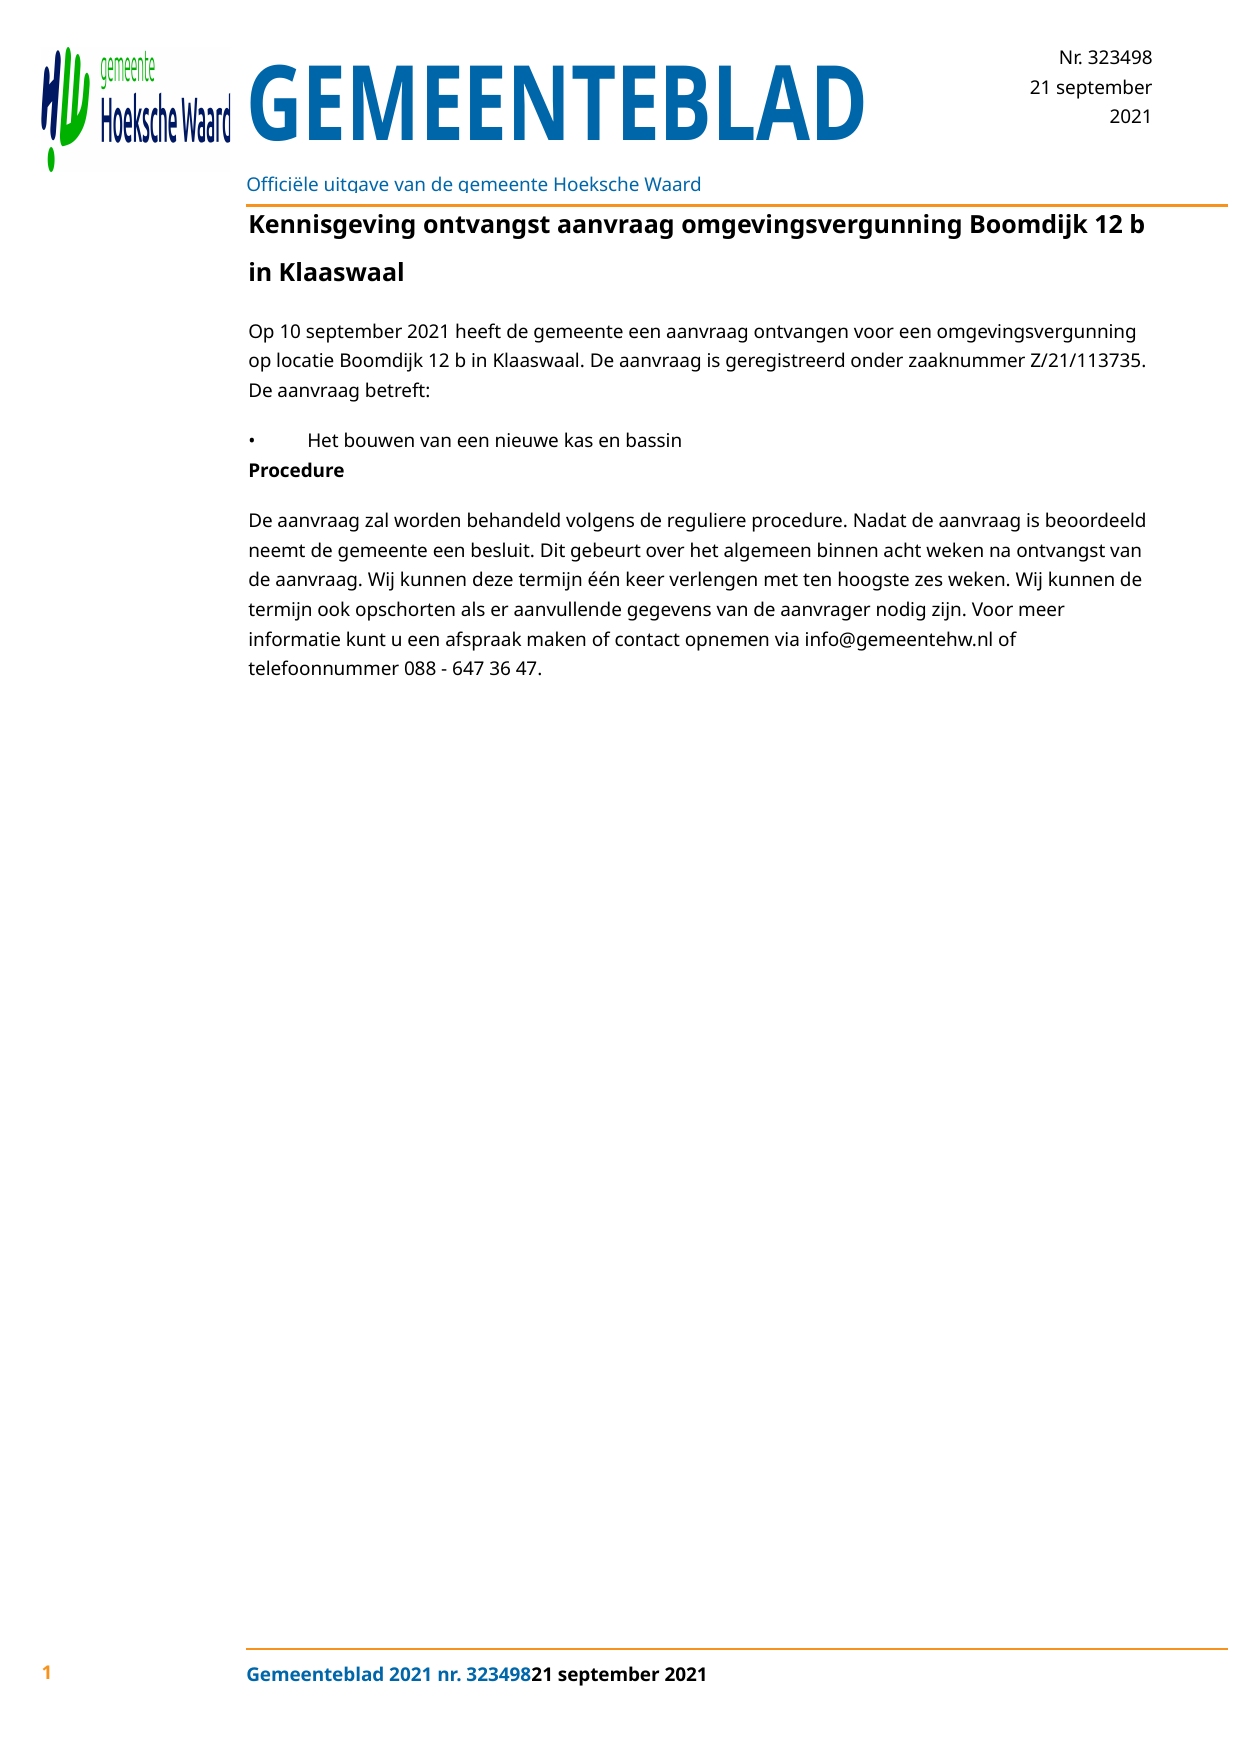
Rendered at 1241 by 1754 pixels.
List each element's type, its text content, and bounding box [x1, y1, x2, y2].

text De aanvraag zal worden behandeld volgens de reguliere procedure. Nadat de aanvraag is beoordeeld neemt de gemeente een besluit. Dit gebeurt over het algemeen binnen acht weken na ontvangst van de aanvraag. Wij kunnen deze termijn één keer verlengen met ten hoogste zes weken. Wij kunnen de termijn ook opschorten als er aanvullende gegevens van de aanvrager nodig zijn. Voor meer informatie kunt u een afspraak maken of contact opnemen via info@gemeentehw.nl of telefoonnummer 088 - 647 36 47. [248, 507, 1152, 681]
text Op 10 september 2021 heeft de gemeente een aanvraag ontvangen voor een omgevingsvergunning op locatie Boomdijk 12 b in Klaaswaal. De aanvraag is geregistreerd onder zaaknummer Z/21/113735. De aanvraag betreft: [248, 318, 1152, 403]
picture [41, 47, 231, 172]
list Het bouwen van een nieuwe kas en bassin [248, 427, 1152, 453]
text Procedure [248, 457, 1152, 483]
text Kennisgeving ontvangst aanvraag omgevingsvergunning Boomdijk 12 b in Klaaswaal [248, 207, 1152, 288]
